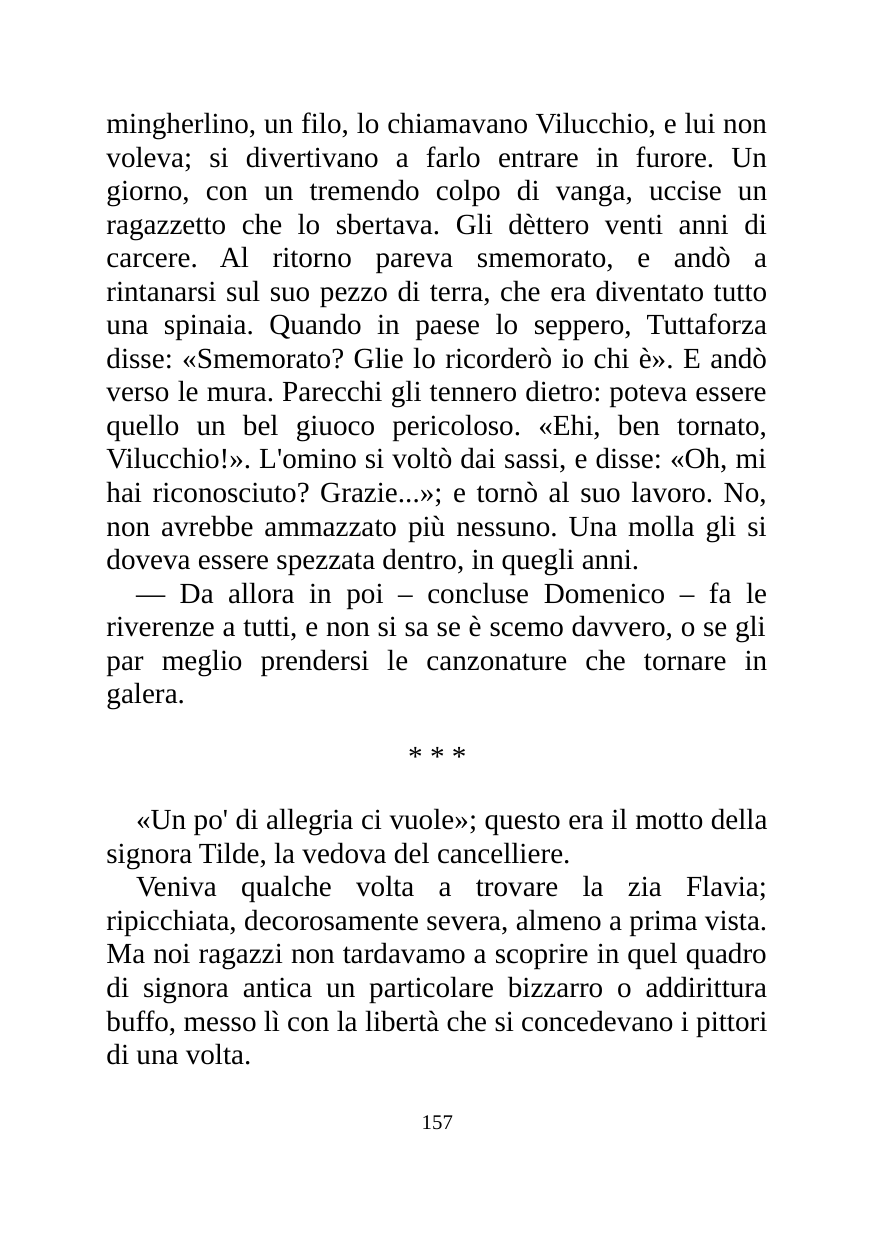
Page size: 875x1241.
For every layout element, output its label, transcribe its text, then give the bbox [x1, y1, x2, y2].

text Veniva qualche volta a trovare la zia Flavia; ripicchiata, decorosamente severa, almeno a prima vista. Ma noi ragazzi non tardavamo a scoprire in quel quadro di signora antica un particolare bizzarro o addirittura buffo, messo lì con la libertà che si concedevano i pittori di una volta. [106, 869, 768, 1071]
text mingherlino, un filo, lo chiamavano Vilucchio, e lui non voleva; si divertivano a farlo entrare in furore. Un giorno, con un tremendo colpo di vanga, uccise un ragazzetto che lo sbertava. Gli dèttero venti anni di carcere. Al ritorno pareva smemorato, e andò a rintanarsi sul suo pezzo di terra, che era diventato tutto una spinaia. Quando in paese lo seppero, Tuttaforza disse: «Smemorato? Glie lo ricorderò io chi è». E andò verso le mura. Parecchi gli tennero dietro: poteva essere quello un bel giuoco pericoloso. «Ehi, ben tornato, Vilucchio!». L'omino si voltò dai sassi, e disse: «Oh, mi hai riconosciuto? Grazie...»; e tornò al suo lavoro. No, non avrebbe ammazzato più nessuno. Una molla gli si doveva essere spezzata dentro, in quegli anni. [106, 106, 768, 576]
text * * * [106, 739, 768, 773]
text «Un po' di allegria ci vuole»; questo era il motto della signora Tilde, la vedova del cancelliere. [106, 802, 768, 869]
text — Da allora in poi – concluse Domenico – fa le riverenze a tutti, e non si sa se è scemo davvero, o se gli par meglio prendersi le canzonature che tornare in galera. [106, 576, 768, 710]
